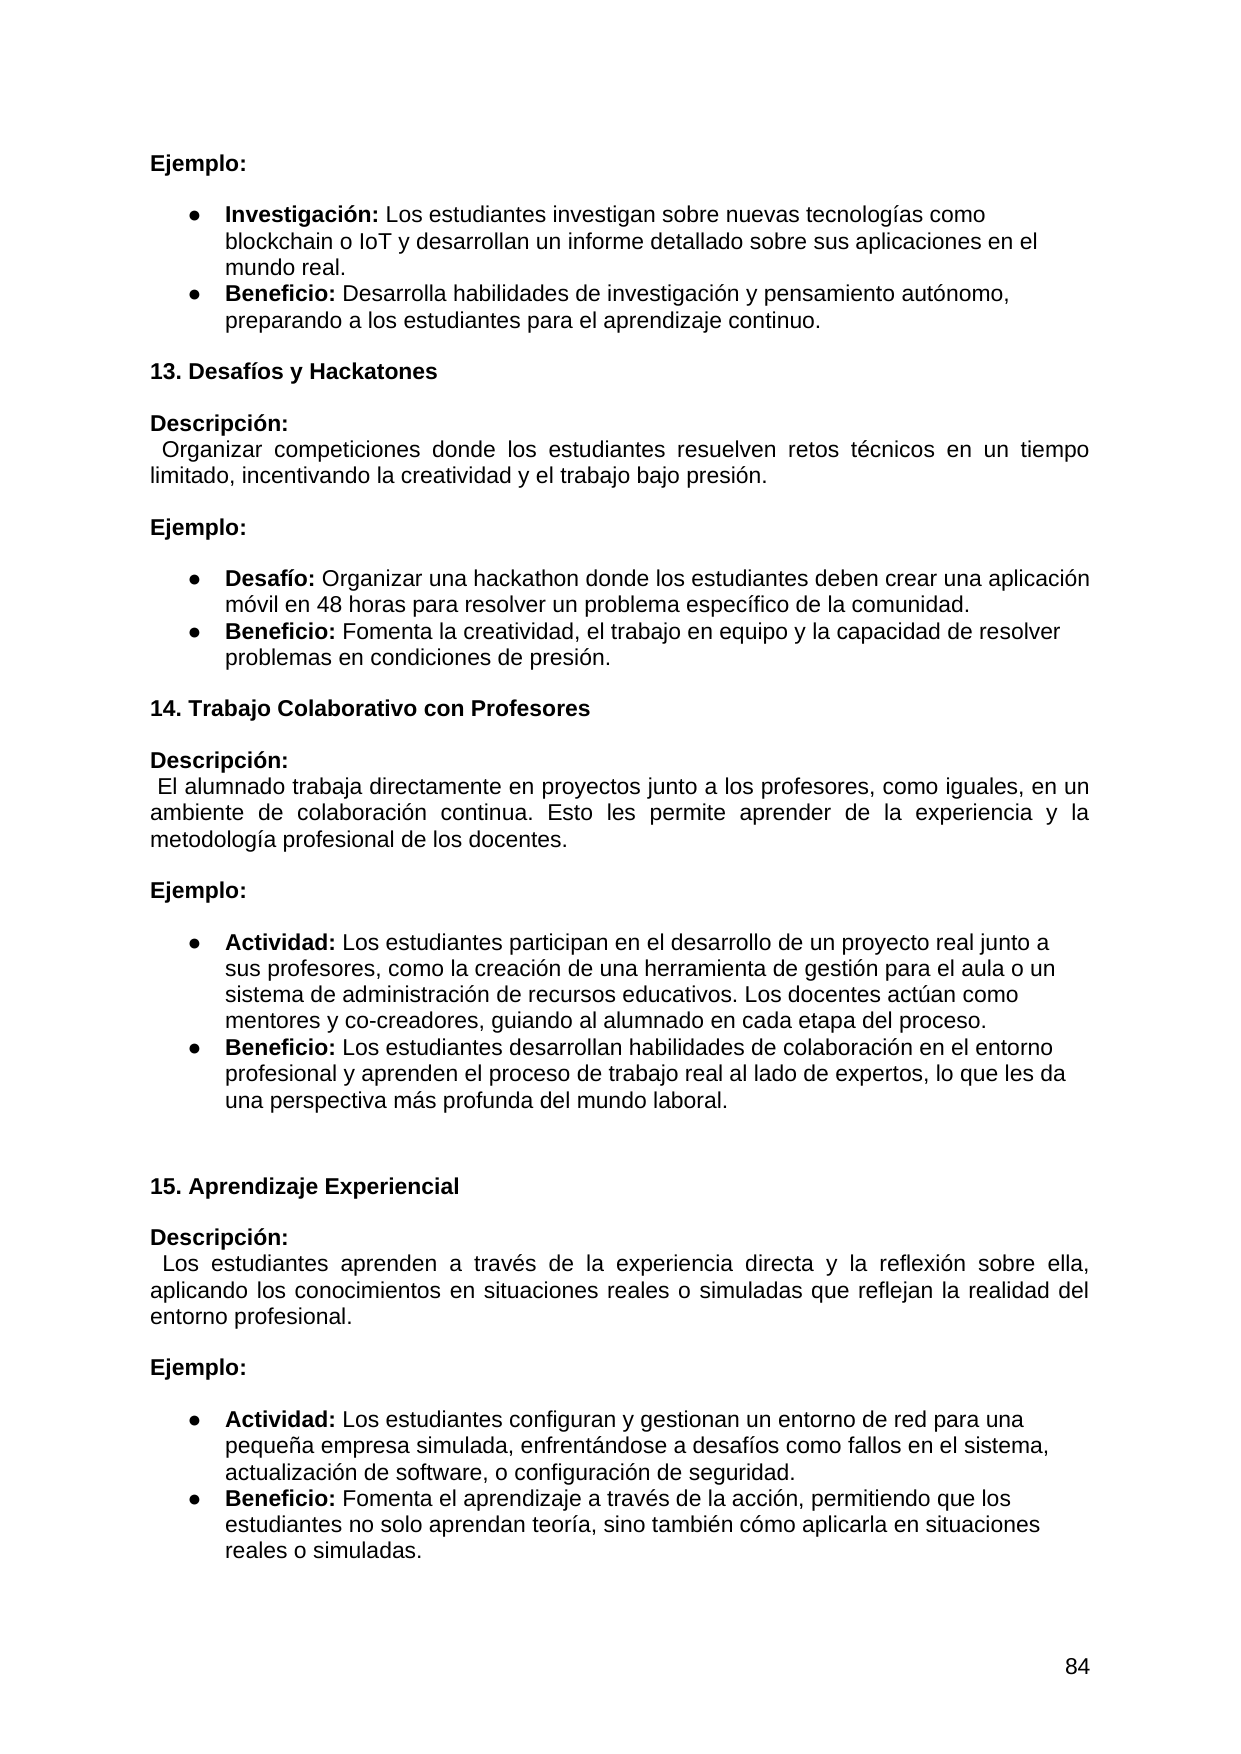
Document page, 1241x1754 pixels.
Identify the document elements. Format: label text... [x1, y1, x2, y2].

text Ejemplo: [150, 877, 1090, 903]
text Descripción: Organizar competiciones donde los estudiantes resuelven retos técnicos en un tiempo limitado, incentivando la creatividad y el trabajo bajo presión. [150, 409, 1090, 488]
list Desafío: Organizar una hackathon donde los estudiantes deben crear una aplicación móvil en 48 horas para resolver un problema específico de la comunidad. [187, 565, 1090, 618]
list Beneficio: Fomenta el aprendizaje a través de la acción, permitiendo que los estudiantes no solo aprendan teoría, sino también cómo aplicarla en situaciones reales o simuladas. [187, 1485, 1090, 1564]
text Ejemplo: [150, 150, 1090, 176]
text 13. Desafíos y Hackatones [150, 358, 1090, 384]
list Beneficio: Desarrolla habilidades de investigación y pensamiento autónomo, preparando a los estudiantes para el aprendizaje continuo. [187, 280, 1090, 333]
text Descripción: El alumnado trabaja directamente en proyectos junto a los profesores, como iguales, en un ambiente de colaboración continua. Esto les permite aprender de la experiencia y la metodología profesional de los docentes. [150, 747, 1090, 852]
text Ejemplo: [150, 513, 1090, 540]
text Ejemplo: [150, 1354, 1090, 1381]
list Actividad: Los estudiantes participan en el desarrollo de un proyecto real junto a sus profesores, como la creación de una herramienta de gestión para el aula o un sistema de administración de recursos educativos. Los docentes actúan como mentores y co-creadores, guiando al alumnado en cada etapa del proceso. [187, 928, 1090, 1034]
text Descripción: Los estudiantes aprenden a través de la experiencia directa y la reflexión sobre ella, aplicando los conocimientos en situaciones reales o simuladas que reflejan la realidad del entorno profesional. [150, 1224, 1090, 1329]
list Beneficio: Fomenta la creatividad, el trabajo en equipo y la capacidad de resolver problemas en condiciones de presión. [187, 618, 1090, 670]
text 14. Trabajo Colaborativo con Profesores [150, 695, 1090, 722]
list Actividad: Los estudiantes configuran y gestionan un entorno de red para una pequeña empresa simulada, enfrentándose a desafíos como fallos en el sistema, actualización de software, o configuración de seguridad. [187, 1406, 1090, 1485]
text 15. Aprendizaje Experiencial [150, 1173, 1090, 1199]
list Beneficio: Los estudiantes desarrollan habilidades de colaboración en el entorno profesional y aprenden el proceso de trabajo real al lado de expertos, lo que les da una perspectiva más profunda del mundo laboral. [187, 1034, 1090, 1113]
list Investigación: Los estudiantes investigan sobre nuevas tecnologías como blockchain o IoT y desarrollan un informe detallado sobre sus aplicaciones en el mundo real. [187, 201, 1090, 280]
